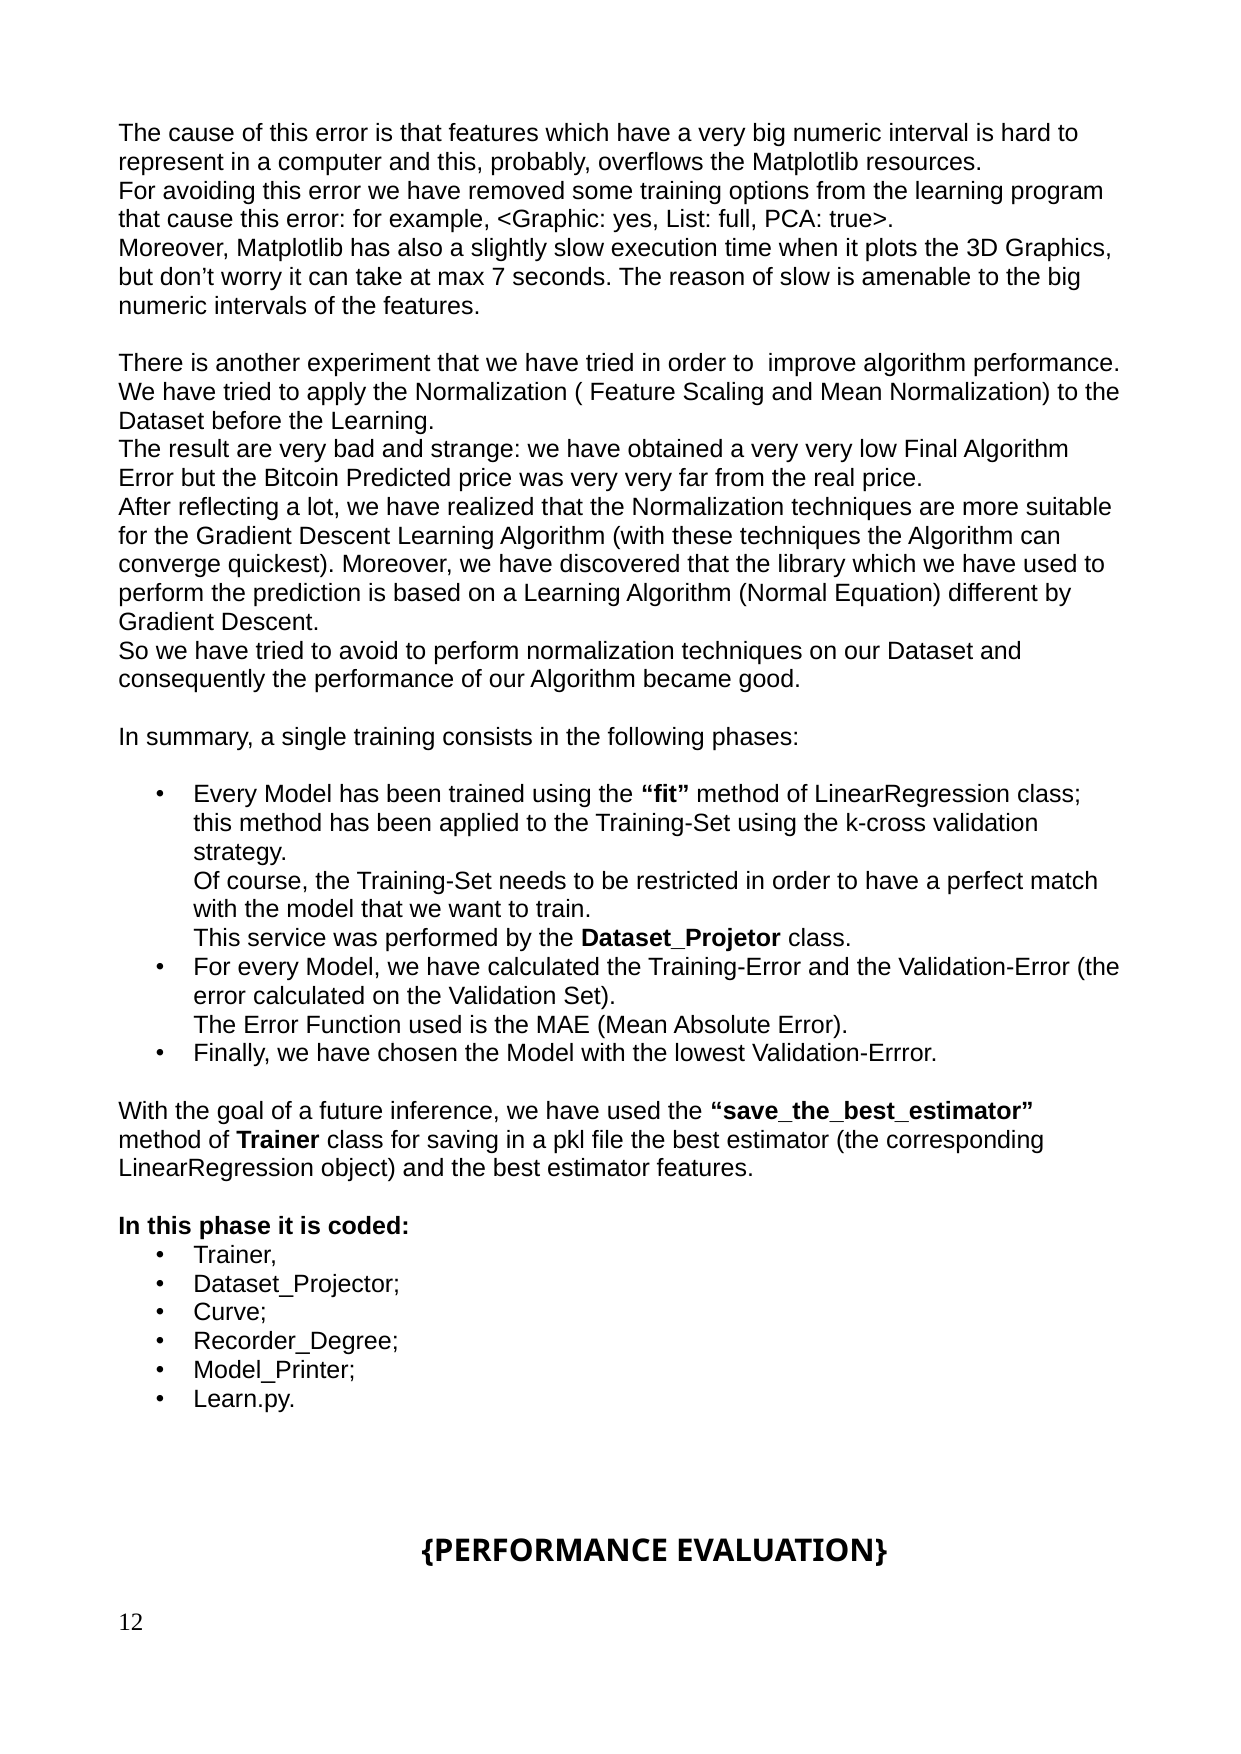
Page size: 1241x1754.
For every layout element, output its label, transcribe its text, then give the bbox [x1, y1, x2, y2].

list For every Model, we have calculated the Training-Error and the Validation-Error (the error calculated on the Validation Set). [156, 952, 1122, 1009]
list Recorder_Degree; [156, 1326, 1122, 1355]
list Curve; [156, 1297, 1122, 1326]
text The result are very bad and strange: we have obtained a very very low Final Algorithm Error but the Bitcoin Predicted price was very very far from the real price. [118, 434, 1122, 492]
text So we have tried to avoid to perform normalization techniques on our Dataset and consequently the performance of our Algorithm became good. [118, 636, 1122, 693]
text The cause of this error is that features which have a very big numeric interval is hard to represent in a computer and this, probably, overflows the Matplotlib resources. [118, 118, 1122, 176]
list This service was performed by the Dataset_Projetor class. [156, 923, 1122, 952]
list Model_Printer; [156, 1355, 1122, 1384]
list Every Model has been trained using the “fit” method of LinearRegression class; this method has been applied to the Training-Set using the k-cross validation strategy. [156, 779, 1122, 866]
list Dataset_Projector; [156, 1268, 1122, 1297]
list Of course, the Training-Set needs to be restricted in order to have a perfect match with the model that we want to train. [156, 866, 1122, 923]
text There is another experiment that we have tried in order to improve algorithm performance. [118, 348, 1122, 377]
text In summary, a single training consists in the following phases: [118, 722, 1122, 751]
list Finally, we have chosen the Model with the lowest Validation-Errror. [156, 1038, 1122, 1067]
list The Error Function used is the MAE (Mean Absolute Error). [156, 1009, 1122, 1038]
text Moreover, Matplotlib has also a slightly slow execution time when it plots the 3D Graphics, but don’t worry it can take at max 7 seconds. The reason of slow is amenable to the big numeric intervals of the features. [118, 233, 1122, 319]
list Learn.py. [156, 1384, 1122, 1413]
text After reflecting a lot, we have realized that the Normalization techniques are more suitable for the Gradient Descent Learning Algorithm (with these techniques the Algorithm can converge quickest). Moreover, we have discovered that the library which we have used to perform the prediction is based on a Learning Algorithm (Normal Equation) different by Gradient Descent. [118, 492, 1122, 636]
list {PERFORMANCE EVALUATION} [156, 1528, 1122, 1570]
text For avoiding this error we have removed some training options from the learning program that cause this error: for example, <Graphic: yes, List: full, PCA: true>. [118, 176, 1122, 233]
text We have tried to apply the Normalization ( Feature Scaling and Mean Normalization) to the Dataset before the Learning. [118, 377, 1122, 434]
list Trainer, [156, 1240, 1122, 1268]
text In this phase it is coded: [118, 1211, 1122, 1240]
text With the goal of a future inference, we have used the “save_the_best_estimator” method of Trainer class for saving in a pkl file the best estimator (the corresponding LinearRegression object) and the best estimator features. [118, 1096, 1122, 1182]
